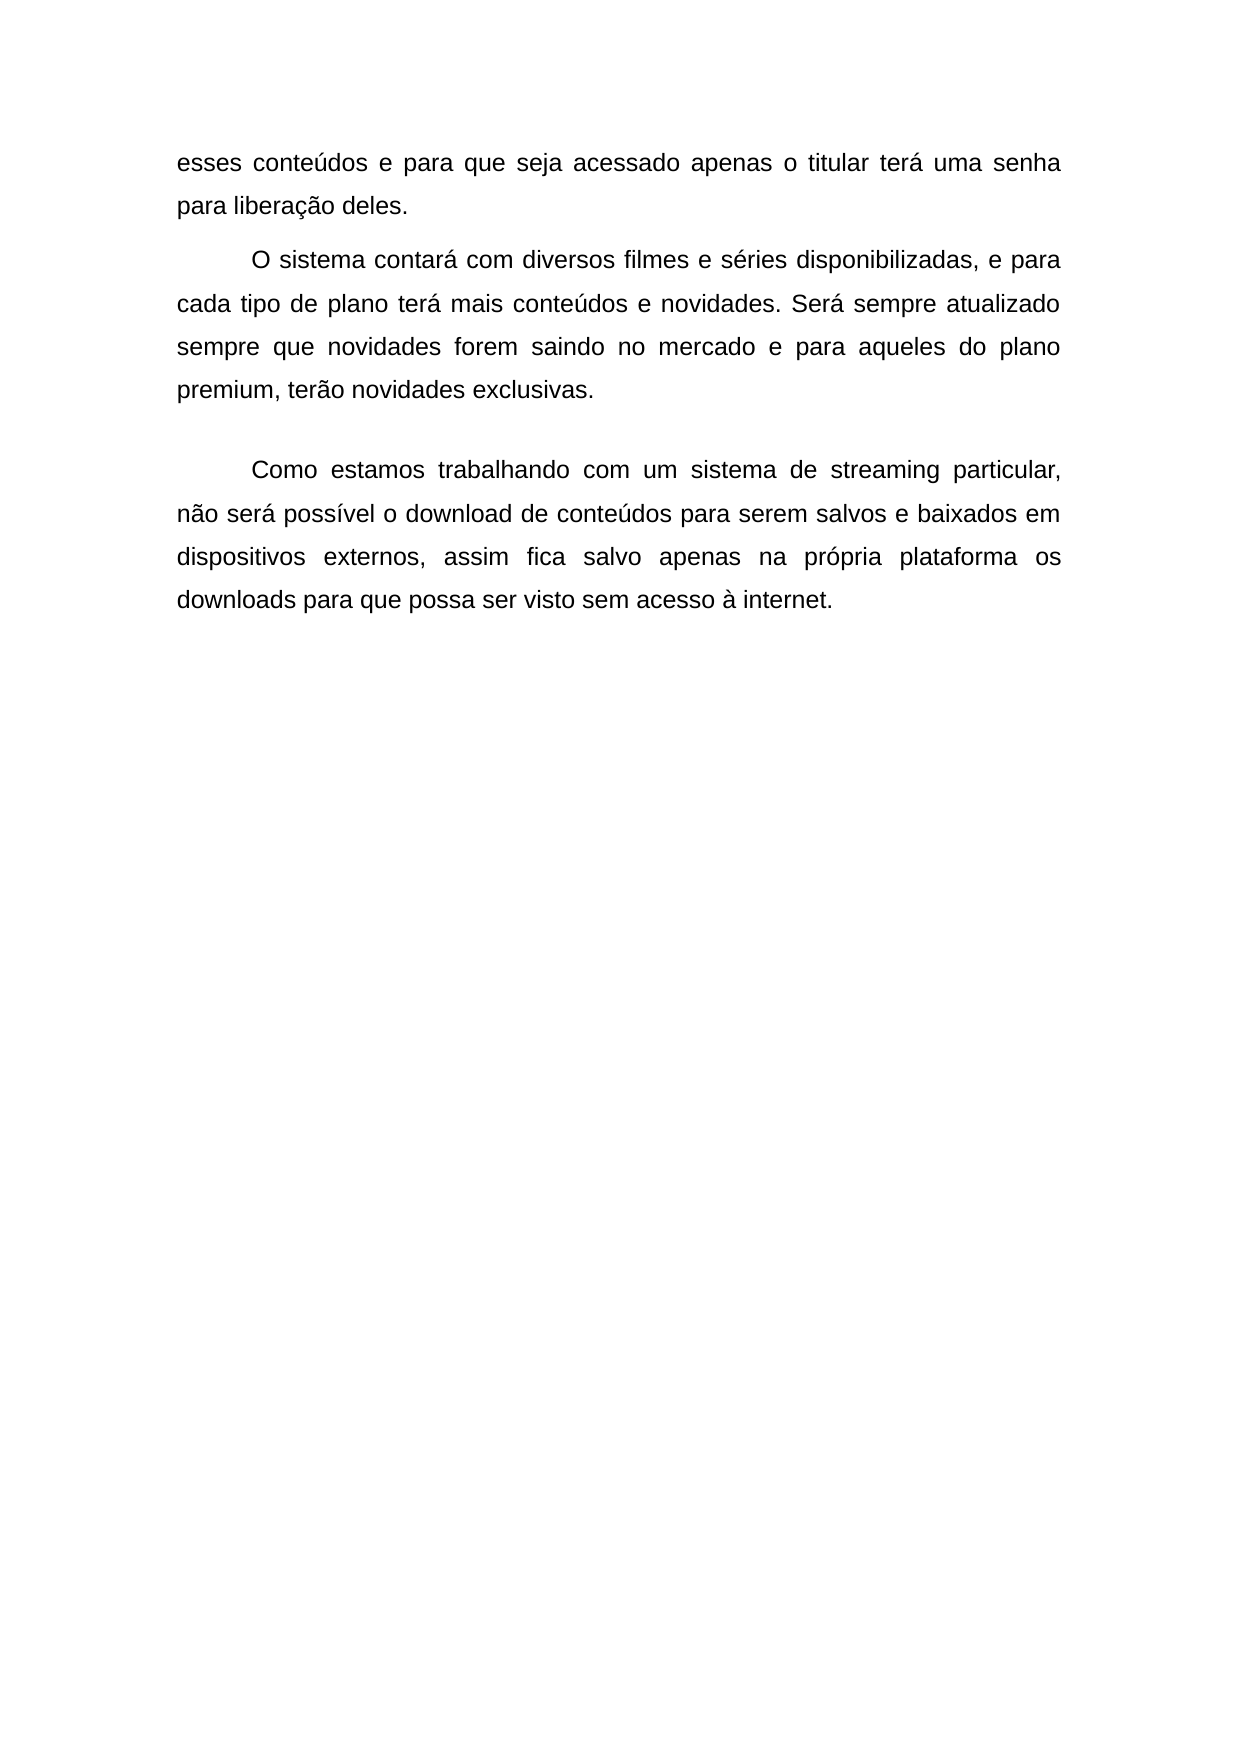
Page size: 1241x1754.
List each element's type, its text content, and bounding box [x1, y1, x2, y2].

text O sistema contará com diversos filmes e séries disponibilizadas, e para cada tipo de plano terá mais conteúdos e novidades. Será sempre atualizado sempre que novidades forem saindo no mercado e para aqueles do plano premium, terão novidades exclusivas. [177, 246, 1062, 404]
text esses conteúdos e para que seja acessado apenas o titular terá uma senha para liberação deles. [177, 148, 1063, 219]
text Como estamos trabalhando com um sistema de streaming particular, não será possível o download de conteúdos para serem salvos e baixados em dispositivos externos, assim fica salvo apenas na própria plataforma os downloads para que possa ser visto sem acesso à internet. [177, 456, 1062, 614]
